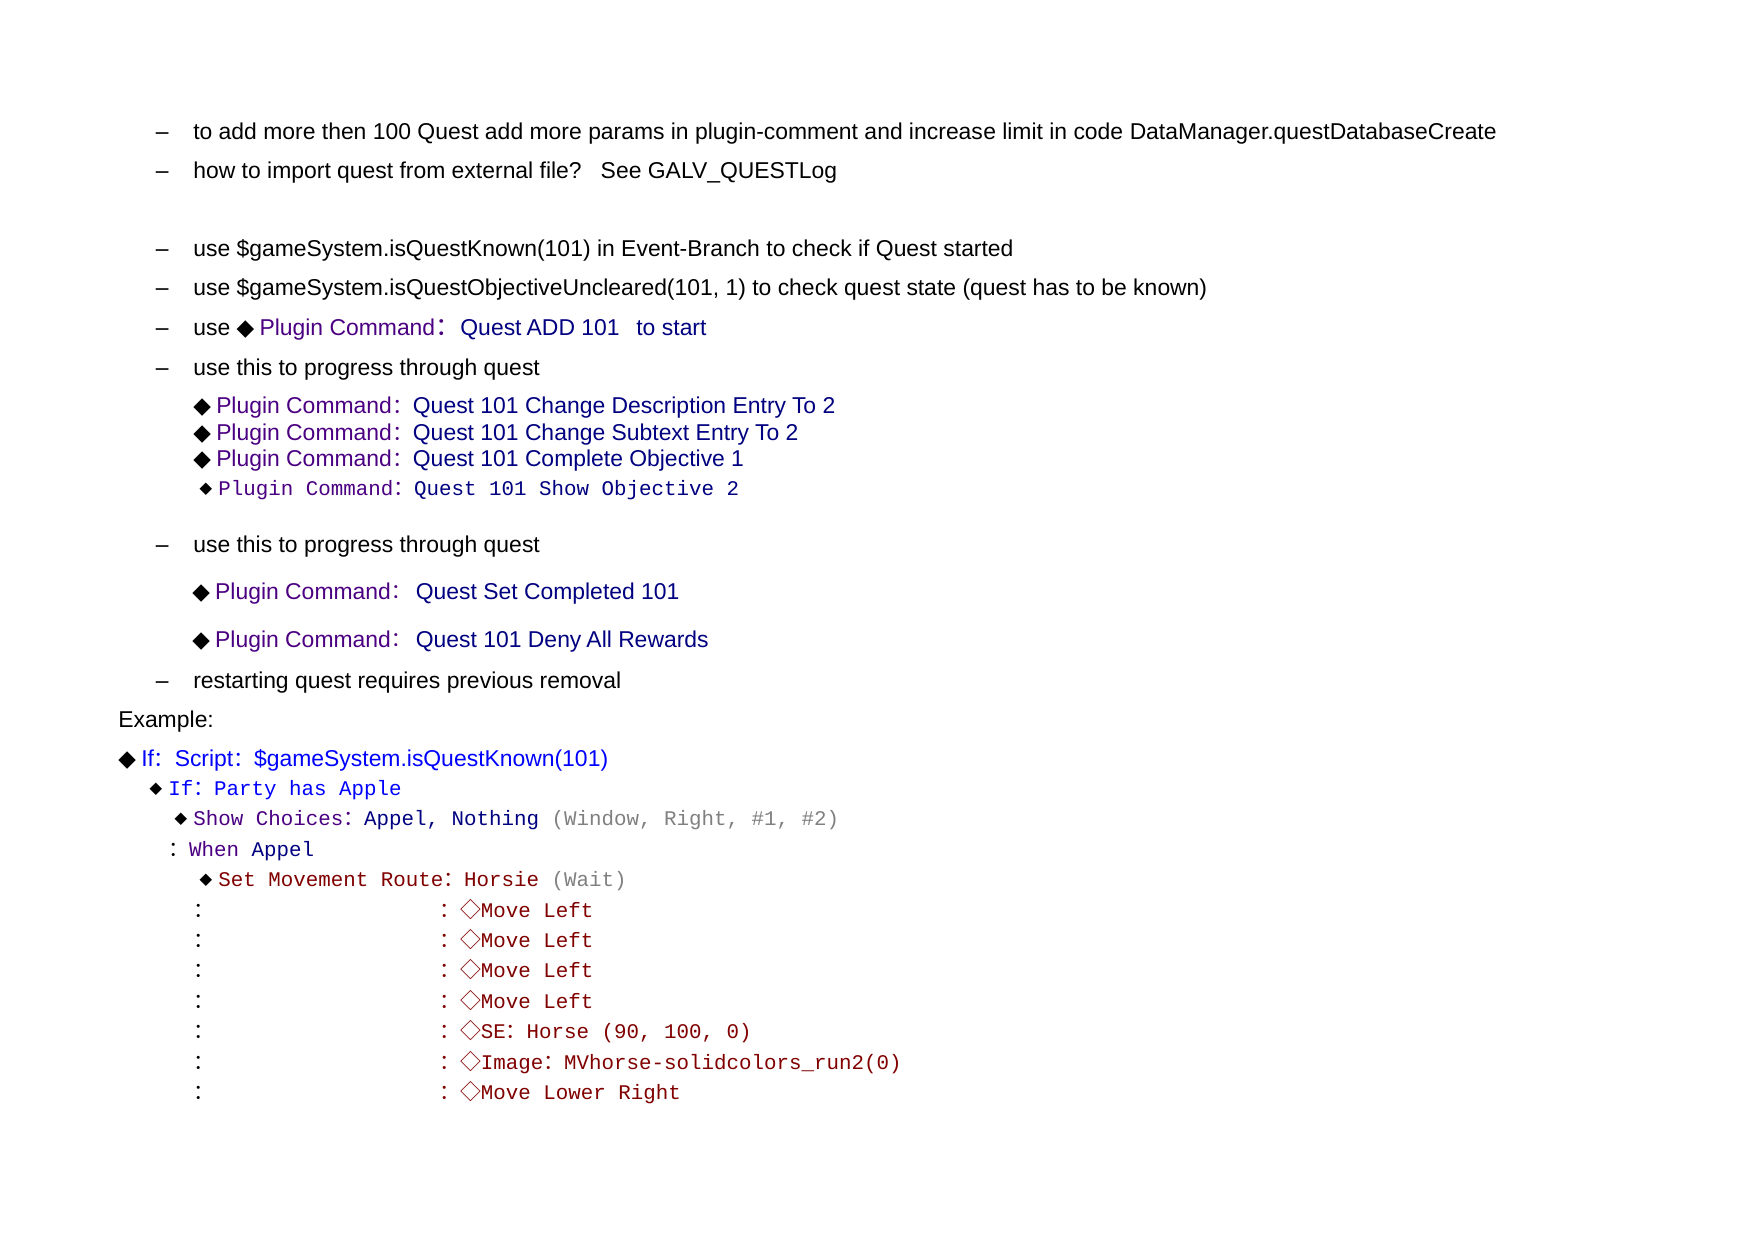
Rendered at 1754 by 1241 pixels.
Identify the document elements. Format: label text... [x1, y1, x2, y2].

text ◆Show Choices：Appel, Nothing (Window, Right, #1, #2) [118, 802, 1636, 832]
text ：When Appel [118, 832, 1636, 862]
text ：Set Movement Route：◇Image：MVhorse-solidcolors_run2(0) [118, 1045, 1636, 1075]
text ◆Plugin Command：Quest Set Completed 101 [118, 570, 1636, 606]
list to add more then 100 Quest add more params in plugin-comment and increase limit in code DataManager.questDatabaseCreate [156, 118, 1636, 144]
text ：Set Movement Route：◇Move Left [118, 923, 1636, 954]
text ◆Plugin Command：Quest 101 Show Objective 2 [118, 472, 1636, 502]
list use $gameSystem.isQuestKnown(101) in Event-Branch to check if Quest started [156, 235, 1636, 261]
text ◆Set Movement Route：Horsie (Wait) [118, 862, 1636, 893]
text ◆If：Party has Apple [118, 771, 1636, 802]
list use ◆Plugin Command：Quest ADD 101 to start [156, 312, 1636, 341]
text ：Set Movement Route：◇SE：Horse (90, 100, 0) [118, 1014, 1636, 1045]
text ：Set Movement Route：◇Move Left [118, 984, 1636, 1014]
text ：Set Movement Route：◇Move Lower Right [118, 1075, 1636, 1106]
list restarting quest requires previous removal [156, 667, 1636, 693]
text Example: [118, 706, 1636, 732]
list ◆Plugin Command：Quest 101 Change Subtext Entry To 2 [156, 419, 1636, 445]
text ：Set Movement Route：◇Move Left [118, 954, 1636, 984]
list ◆Plugin Command：Quest 101 Change Description Entry To 2 [156, 392, 1636, 419]
list use this to progress through quest [156, 354, 1636, 380]
list how to import quest from external file? See GALV_QUESTLog [156, 157, 1636, 183]
list use $gameSystem.isQuestObjectiveUncleared(101, 1) to check quest state (quest has to be known) [156, 273, 1636, 300]
list use this to progress through quest [156, 531, 1636, 558]
text ◆Plugin Command：Quest 101 Deny All Rewards [118, 619, 1636, 655]
list ◆Plugin Command：Quest 101 Complete Objective 1 [156, 445, 1636, 472]
text ◆If：Script：$gameSystem.isQuestKnown(101) [118, 745, 1636, 771]
text ：Set Movement Route：◇Move Left [118, 893, 1636, 923]
